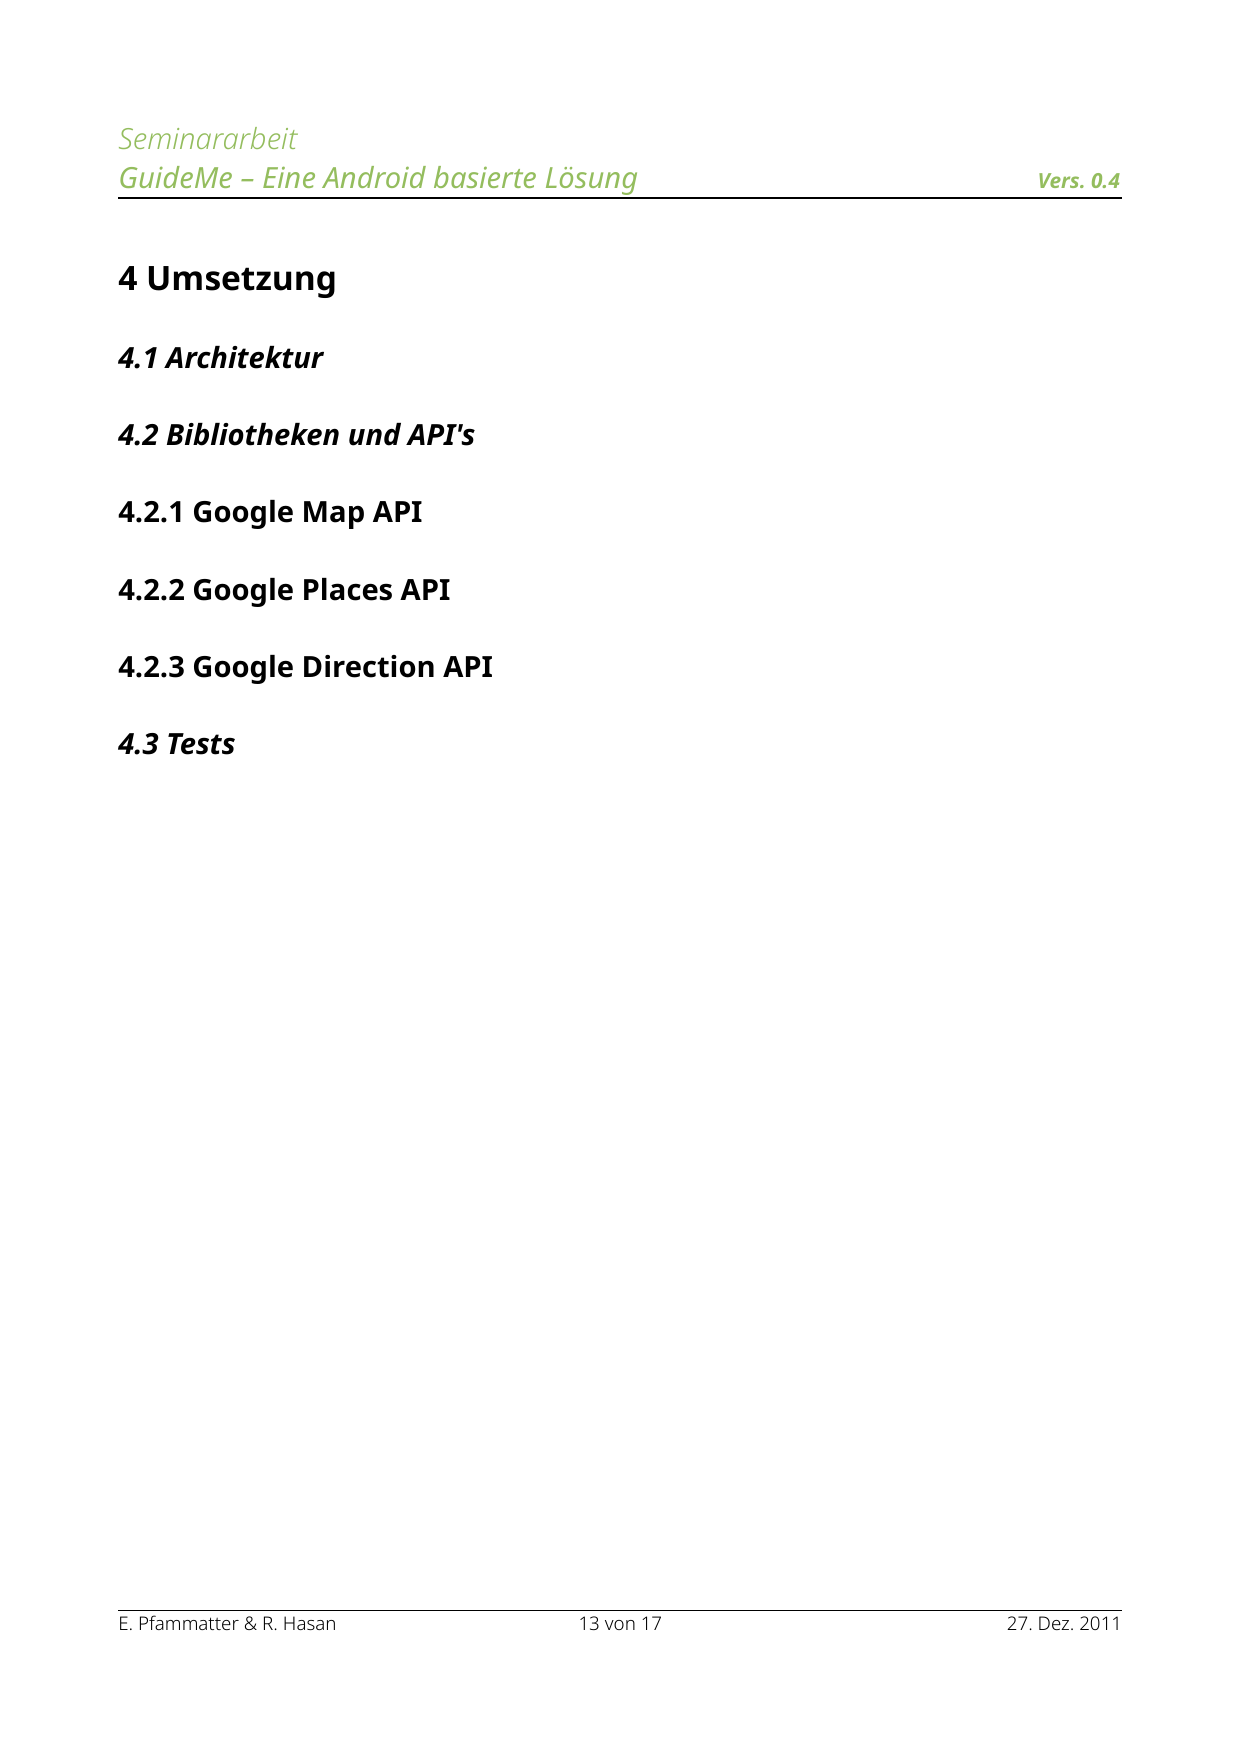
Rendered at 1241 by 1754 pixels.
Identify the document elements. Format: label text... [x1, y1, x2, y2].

subtitle 4.2.2 Google Places API [118, 569, 1122, 608]
subtitle 4.1 Architektur [118, 337, 1122, 377]
subtitle 4.3 Tests [118, 723, 1122, 763]
subtitle 4.2.1 Google Map API [118, 492, 1122, 531]
subtitle 4.2.3 Google Direction API [118, 646, 1122, 686]
subtitle 4.2 Bibliotheken und API's [118, 414, 1122, 454]
subtitle 4 Umsetzung [118, 254, 1122, 300]
